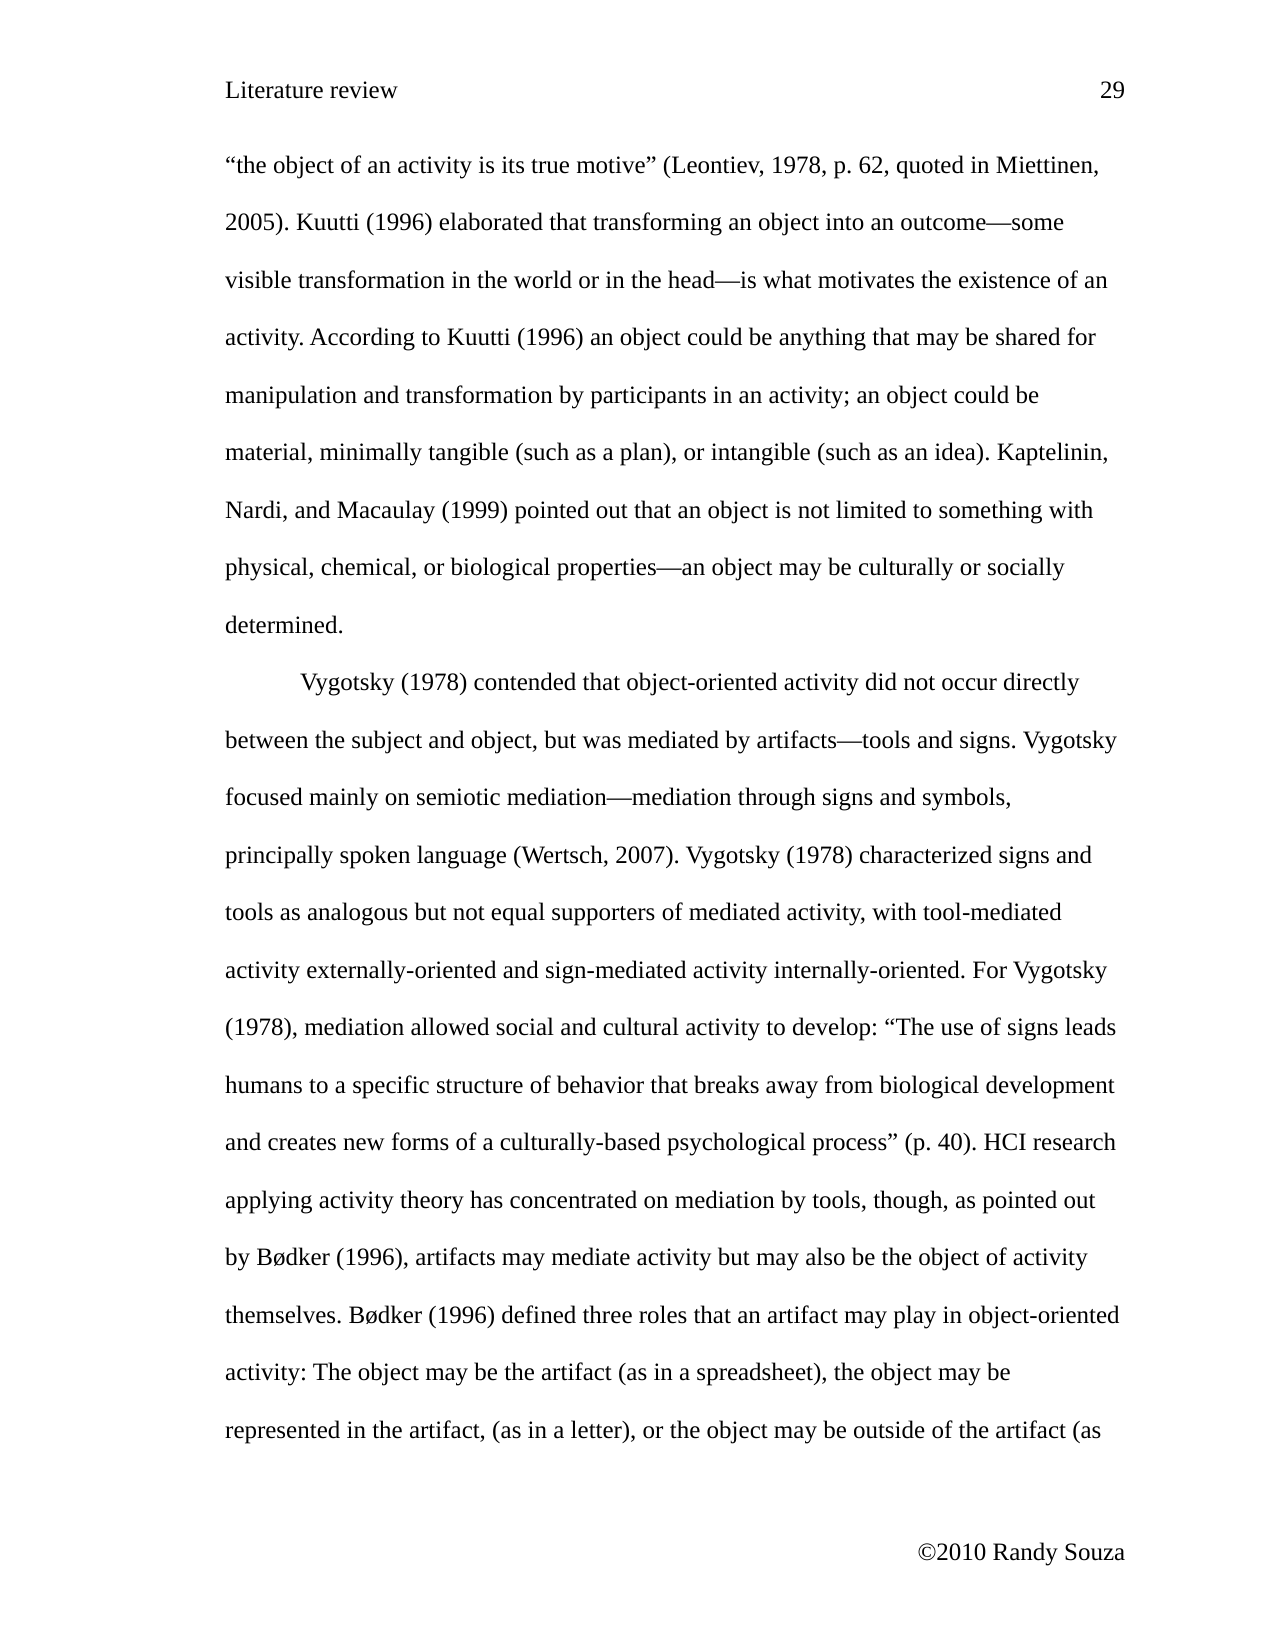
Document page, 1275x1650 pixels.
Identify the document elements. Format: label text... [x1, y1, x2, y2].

text “the object of an activity is its true motive” (Leontiev, 1978, p. 62, quoted in Miettinen, 2005). Kuutti (1996) elaborated that transforming an object into an outcome—some visible transformation in the world or in the head—is what motivates the existence of an activity. According to Kuutti (1996) an object could be anything that may be shared for manipulation and transformation by participants in an activity; an object could be material, minimally tangible (such as a plan), or intangible (such as an idea). Kaptelinin, Nardi, and Macaulay (1999) pointed out that an object is not limited to something with physical, chemical, or biological properties—an object may be culturally or socially determined. [225, 150, 1125, 639]
text Vygotsky (1978) contended that object-oriented activity did not occur directly between the subject and object, but was mediated by artifacts—tools and signs. Vygotsky focused mainly on semiotic mediation—mediation through signs and symbols, principally spoken language (Wertsch, 2007). Vygotsky (1978) characterized signs and tools as analogous but not equal supporters of mediated activity, with tool-mediated activity externally-oriented and sign-mediated activity internally-oriented. For Vygotsky (1978), mediation allowed social and cultural activity to develop: “The use of signs leads humans to a specific structure of behavior that breaks away from biological development and creates new forms of a culturally-based psychological process” (p. 40). HCI research applying activity theory has concentrated on mediation by tools, though, as pointed out by Bødker (1996), artifacts may mediate activity but may also be the object of activity themselves. Bødker (1996) defined three roles that an artifact may play in object-oriented activity: The object may be the artifact (as in a spreadsheet), the object may be represented in the artifact, (as in a letter), or the object may be outside of the artifact (as [225, 667, 1125, 1444]
